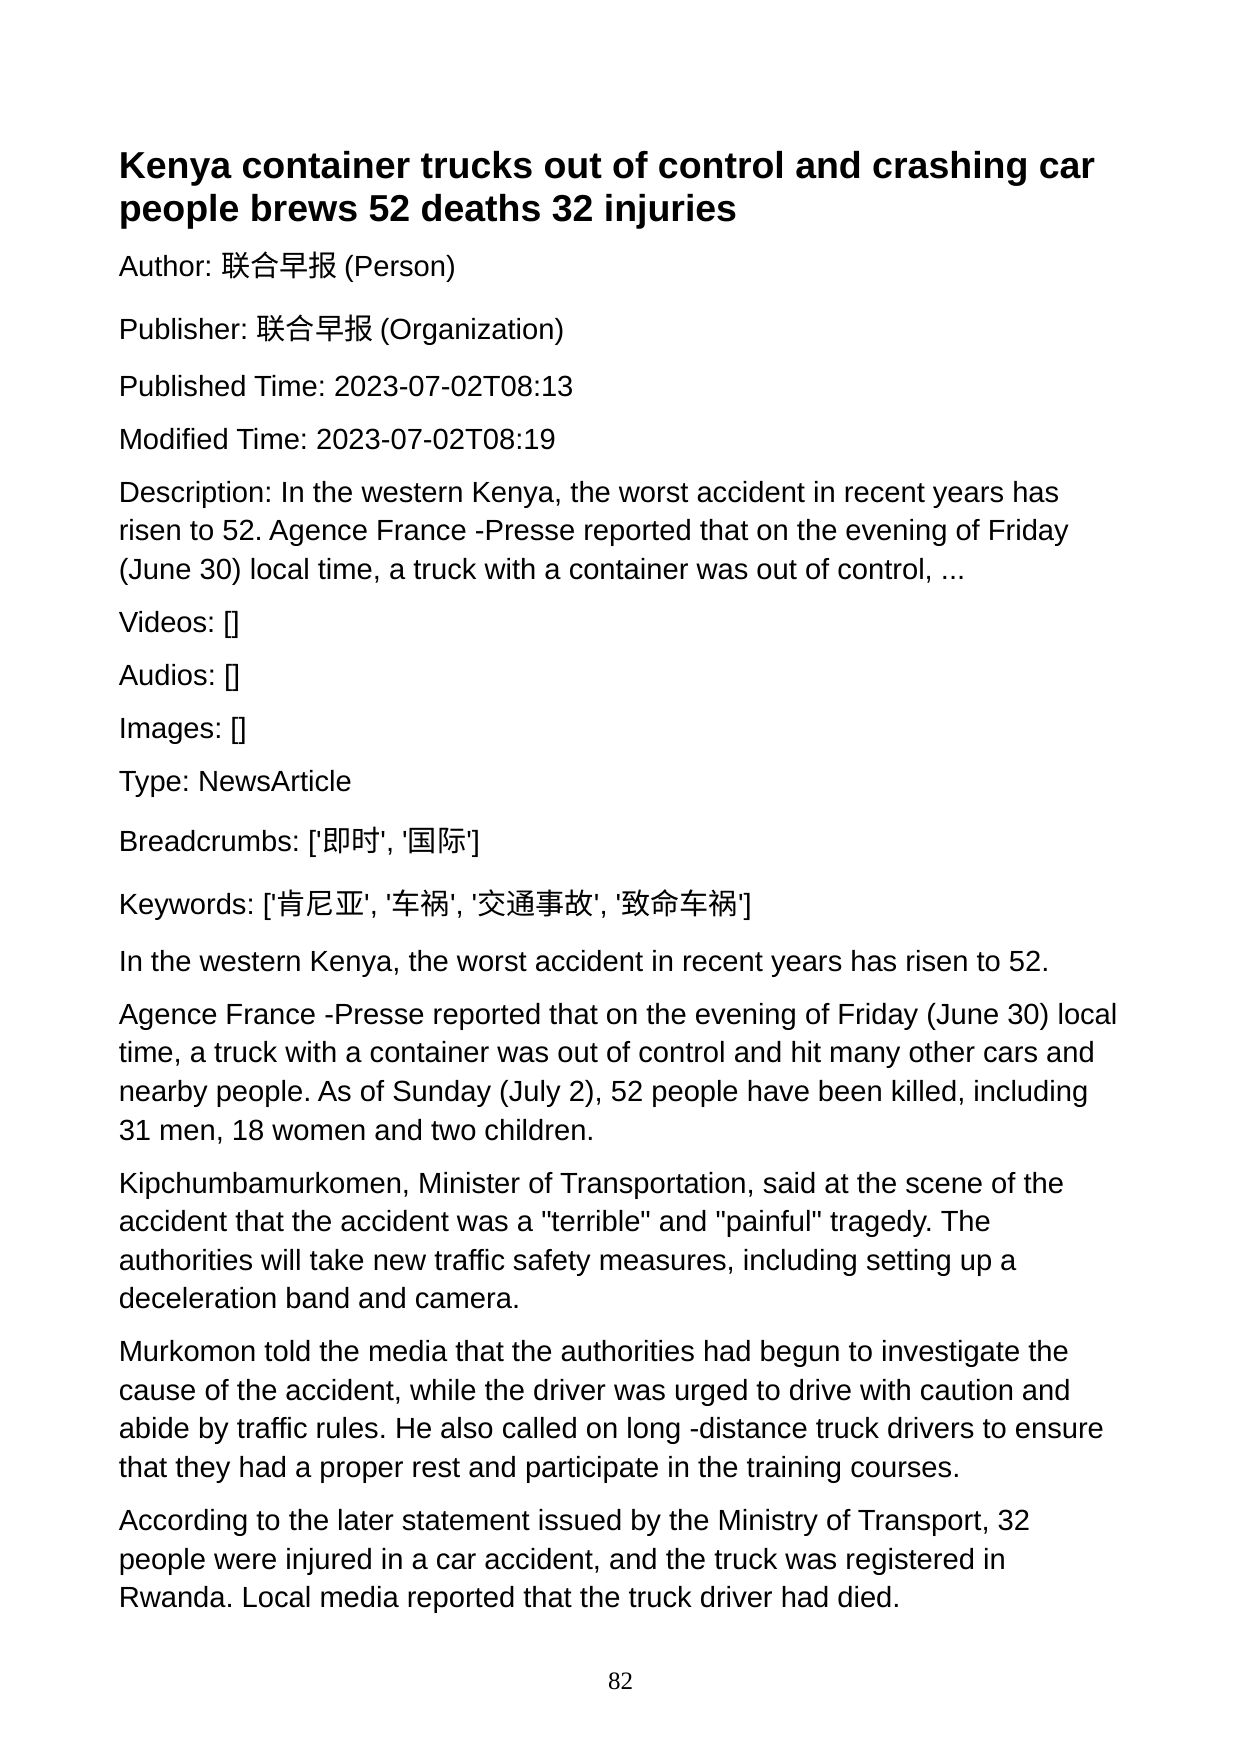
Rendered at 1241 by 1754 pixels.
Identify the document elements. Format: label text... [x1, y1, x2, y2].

text Agence France -Presse reported that on the evening of Friday (June 30) local time, a truck with a container was out of control and hit many other cars and nearby people. As of Sunday (July 2), 52 people have been killed, including 31 men, 18 women and two children. [118, 997, 1122, 1146]
subtitle Kenya container trucks out of control and crashing car people brews 52 deaths 32 injuries [118, 143, 1122, 230]
text Kipchumbamurkomen, Minister of Transportation, said at the scene of the accident that the accident was a "terrible" and "painful" tragedy. The authorities will take new traffic safety measures, including setting up a deceleration band and camera. [118, 1166, 1122, 1315]
text Videos: [] [118, 605, 1122, 638]
text Keywords: ['肯尼亚', '车祸', '交通事故', '致命车祸'] [118, 881, 1122, 923]
text Description: In the western Kenya, the worst accident in recent years has risen to 52. Agence France -Presse reported that on the evening of Friday (June 30) local time, a truck with a container was out of control, ... [118, 475, 1122, 585]
text Murkomon told the media that the authorities had begun to investigate the cause of the accident, while the driver was urged to drive with caution and abide by traffic rules. He also called on long -distance truck drivers to ensure that they had a proper rest and participate in the training courses. [118, 1334, 1122, 1483]
text Publisher: 联合早报 (Organization) [118, 305, 1122, 348]
text According to the later statement issued by the Ministry of Transport, 32 people were injured in a car accident, and the truck was registered in Rwanda. Local media reported that the truck driver had died. [118, 1503, 1122, 1614]
text Audios: [] [118, 658, 1122, 692]
text Author: 联合早报 (Person) [118, 242, 1122, 284]
text Published Time: 2023-07-02T08:13 [118, 368, 1122, 402]
text Breadcrumbs: ['即时', '国际'] [118, 817, 1122, 860]
text Type: NewsArticle [118, 764, 1122, 798]
text Modified Time: 2023-07-02T08:19 [118, 422, 1122, 455]
text In the western Kenya, the worst accident in recent years has risen to 52. [118, 944, 1122, 977]
text Images: [] [118, 711, 1122, 745]
